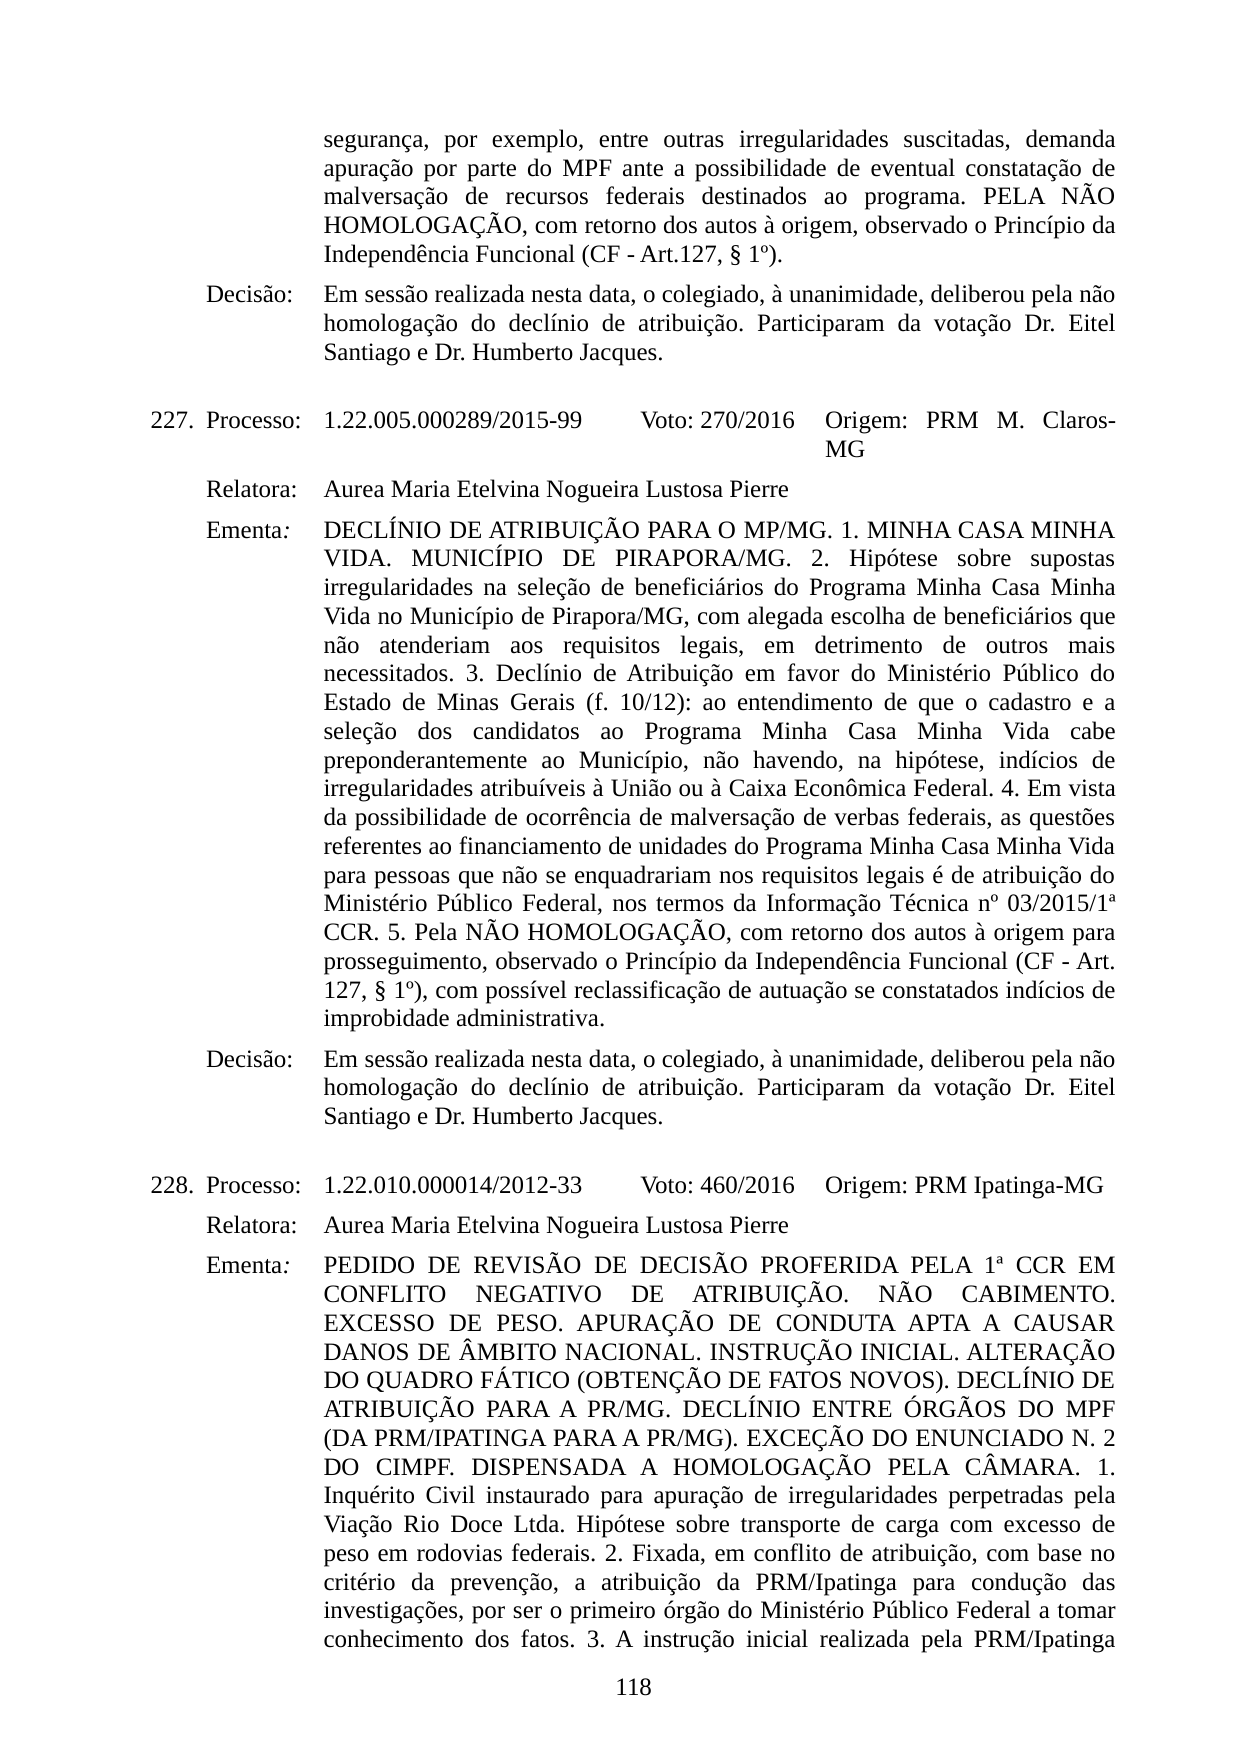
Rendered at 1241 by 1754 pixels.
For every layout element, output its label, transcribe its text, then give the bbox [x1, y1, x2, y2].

table_header Voto: 460/2016 [635, 1164, 819, 1204]
table_cell [145, 1245, 200, 1659]
table_cell PEDIDO DE REVISÃO DE DECISÃO PROFERIDA PELA 1ª CCR EM CONFLITO NEGATIVO DE ATRIBUIÇÃO. NÃO CABIMENTO. EXCESSO DE PESO. APURAÇÃO DE CONDUTA APTA A CAUSAR DANOS DE ÂMBITO NACIONAL. INSTRUÇÃO INICIAL. ALTERAÇÃO DO QUADRO FÁTICO (OBTENÇÃO DE FATOS NOVOS). DECLÍNIO DE ATRIBUIÇÃO PARA A PR/MG. DECLÍNIO ENTRE ÓRGÃOS DO MPF (DA PRM/IPATINGA PARA A PR/MG). EXCEÇÃO DO ENUNCIADO N. 2 DO CIMPF. DISPENSADA A HOMOLOGAÇÃO PELA CÂMARA. 1. Inquérito Civil instaurado para apuração de irregularidades perpetradas pela Viação Rio Doce Ltda. Hipótese sobre transporte de carga com excesso de peso em rodovias federais. 2. Fixada, em conflito de atribuição, com base no critério da prevenção, a atribuição da PRM/Ipatinga para condução das investigações, por ser o primeiro órgão do Ministério Público Federal a tomar conhecimento dos fatos. 3. A instrução inicial realizada pela PRM/Ipatinga [318, 1245, 1122, 1659]
table_cell Aurea Maria Etelvina Nogueira Lustosa Pierre [318, 469, 1122, 509]
table_cell [145, 509, 200, 1038]
table_header Origem: PRM Ipatinga-MG [819, 1164, 1122, 1204]
table_cell [145, 1038, 200, 1136]
table_cell Ementa: [200, 509, 318, 1038]
table_cell Em sessão realizada nesta data, o colegiado, à unanimidade, deliberou pela não homologação do declínio de atribuição. Participaram da votação Dr. Eitel Santiago e Dr. Humberto Jacques. [318, 1038, 1122, 1136]
table_cell segurança, por exemplo, entre outras irregularidades suscitadas, demanda apuração por parte do MPF ante a possibilidade de eventual constatação de malversação de recursos federais destinados ao programa. PELA NÃO HOMOLOGAÇÃO, com retorno dos autos à origem, observado o Princípio da Independência Funcional (CF - Art.127, § 1º). [318, 118, 1122, 273]
table_cell [145, 118, 200, 273]
table_cell Em sessão realizada nesta data, o colegiado, à unanimidade, deliberou pela não homologação do declínio de atribuição. Participaram da votação Dr. Eitel Santiago e Dr. Humberto Jacques. [318, 273, 1122, 371]
table_cell Ementa: [200, 1245, 318, 1659]
table_header Voto: 270/2016 [635, 400, 819, 469]
table_cell Decisão: [200, 1038, 318, 1136]
table_cell DECLÍNIO DE ATRIBUIÇÃO PARA O MP/MG. 1. MINHA CASA MINHA VIDA. MUNICÍPIO DE PIRAPORA/MG. 2. Hipótese sobre supostas irregularidades na seleção de beneficiários do Programa Minha Casa Minha Vida no Município de Pirapora/MG, com alegada escolha de beneficiários que não atenderiam aos requisitos legais, em detrimento de outros mais necessitados. 3. Declínio de Atribuição em favor do Ministério Público do Estado de Minas Gerais (f. 10/12): ao entendimento de que o cadastro e a seleção dos candidatos ao Programa Minha Casa Minha Vida cabe preponderantemente ao Município, não havendo, na hipótese, indícios de irregularidades atribuíveis à União ou à Caixa Econômica Federal. 4. Em vista da possibilidade de ocorrência de malversação de verbas federais, as questões referentes ao financiamento de unidades do Programa Minha Casa Minha Vida para pessoas que não se enquadrariam nos requisitos legais é de atribuição do Ministério Público Federal, nos termos da Informação Técnica nº 03/2015/1ª CCR. 5. Pela NÃO HOMOLOGAÇÃO, com retorno dos autos à origem para prosseguimento, observado o Princípio da Independência Funcional (CF - Art. 127, § 1º), com possível reclassificação de autuação se constatados indícios de improbidade administrativa. [318, 509, 1122, 1038]
table_cell Relatora: [200, 1205, 318, 1245]
table_cell Relatora: [200, 469, 318, 509]
table_header 227. [145, 400, 200, 469]
table_header Origem: PRM M. Claros-MG [819, 400, 1122, 469]
table_cell [200, 118, 318, 273]
table_header 1.22.010.000014/2012-33 [318, 1164, 634, 1204]
table_cell Aurea Maria Etelvina Nogueira Lustosa Pierre [318, 1205, 1122, 1245]
table_cell Decisão: [200, 273, 318, 371]
table_header 228. [145, 1164, 200, 1204]
table_cell [145, 1205, 200, 1245]
table_cell [145, 469, 200, 509]
table_header Processo: [200, 400, 318, 469]
table_cell [145, 273, 200, 371]
table_header Processo: [200, 1164, 318, 1204]
table_header 1.22.005.000289/2015-99 [318, 400, 634, 469]
